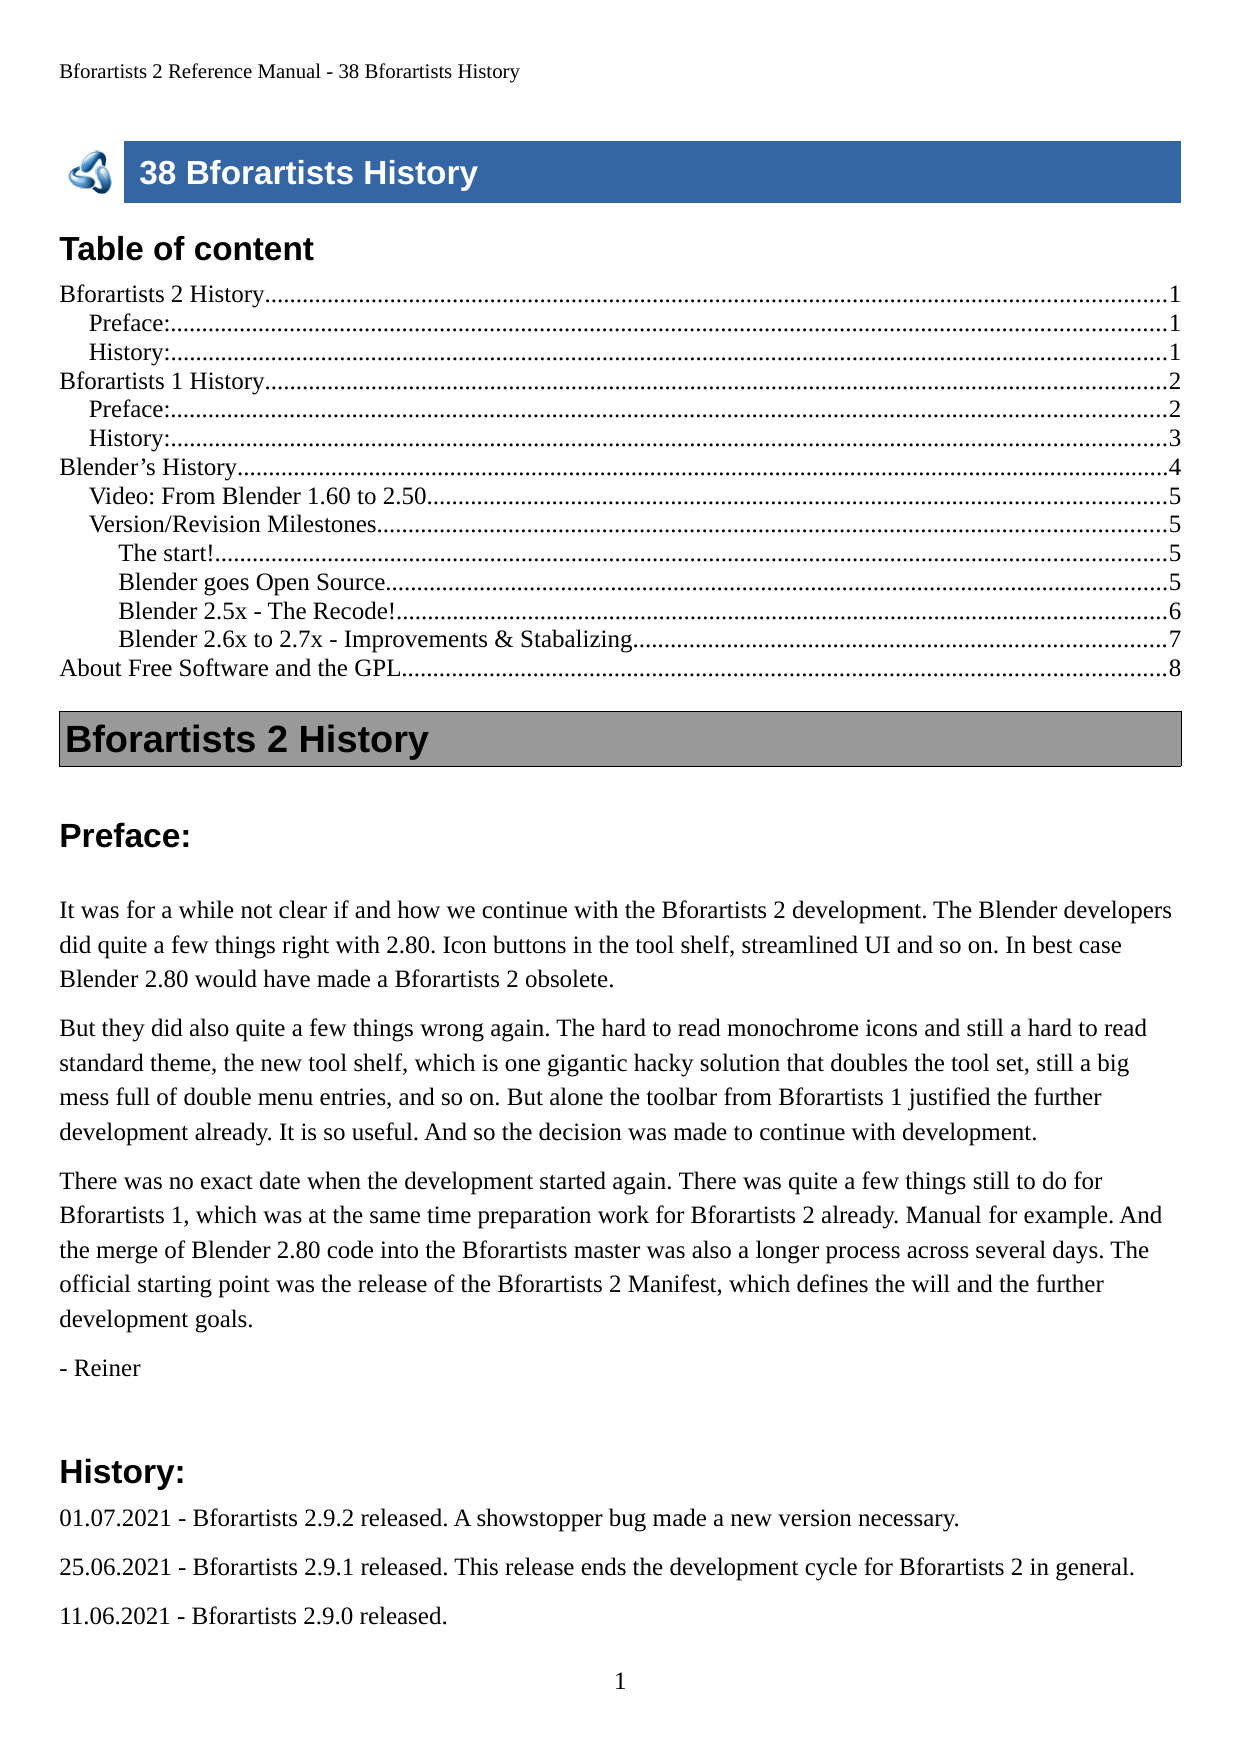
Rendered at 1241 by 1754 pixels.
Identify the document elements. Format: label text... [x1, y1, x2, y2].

subtitle Table of content [59, 228, 1181, 267]
text Preface: 1 [88, 308, 1181, 337]
text 11.06.2021 - Bforartists 2.9.0 released. [59, 1601, 1181, 1630]
text Bforartists 2 History 1 [59, 279, 1181, 308]
text It was for a while not clear if and how we continue with the Bforartists 2 development. The Blender developers did quite a few things right with 2.80. Icon buttons in the tool shelf, streamlined UI and so on. In best case Blender 2.80 would have made a Bforartists 2 obsolete. [59, 896, 1181, 993]
text Blender goes Open Source 5 [118, 567, 1181, 596]
subtitle Preface: [59, 816, 1181, 854]
text About Free Software and the GPL 8 [59, 653, 1181, 682]
text History: 1 [88, 337, 1181, 366]
table_header 38 Bforartists History [124, 141, 1181, 203]
text There was no exact date when the development started again. There was quite a few things still to do for Bforartists 1, which was at the same time preparation work for Bforartists 2 already. Manual for example. And the merge of Blender 2.80 code into the Bforartists master was also a longer process across several days. The official starting point was the release of the Bforartists 2 Manifest, which defines the will and the further development goals. [59, 1166, 1181, 1333]
text 01.07.2021 - Bforartists 2.9.2 released. A showstopper bug made a new version necessary. [59, 1503, 1181, 1532]
text History: 3 [88, 423, 1181, 452]
text Blender’s History 4 [59, 452, 1181, 481]
subtitle History: [59, 1452, 1181, 1490]
text Bforartists 1 History 2 [59, 366, 1181, 394]
table_header Bforartists 2 History [60, 712, 1181, 766]
text Video: From Blender 1.60 to 2.50 5 [88, 481, 1181, 509]
text Blender 2.6x to 2.7x - Improvements & Stabalizing 7 [118, 624, 1181, 653]
picture [65, 147, 114, 197]
text 25.06.2021 - Bforartists 2.9.1 released. This release ends the development cycle for Bforartists 2 in general. [59, 1552, 1181, 1581]
table_header [59, 141, 124, 203]
text Blender 2.5x - The Recode! 6 [118, 596, 1181, 624]
text The start! 5 [118, 538, 1181, 567]
text Version/Revision Milestones 5 [88, 509, 1181, 538]
text But they did also quite a few things wrong again. The hard to read monochrome icons and still a hard to read standard theme, the new tool shelf, which is one gigantic hacky solution that doubles the tool set, still a big mess full of double menu entries, and so on. But alone the toolbar from Bforartists 1 justified the further development already. It is so useful. And so the decision was made to continue with development. [59, 1013, 1181, 1146]
text - Reiner [59, 1353, 1181, 1382]
text Preface: 2 [88, 394, 1181, 423]
